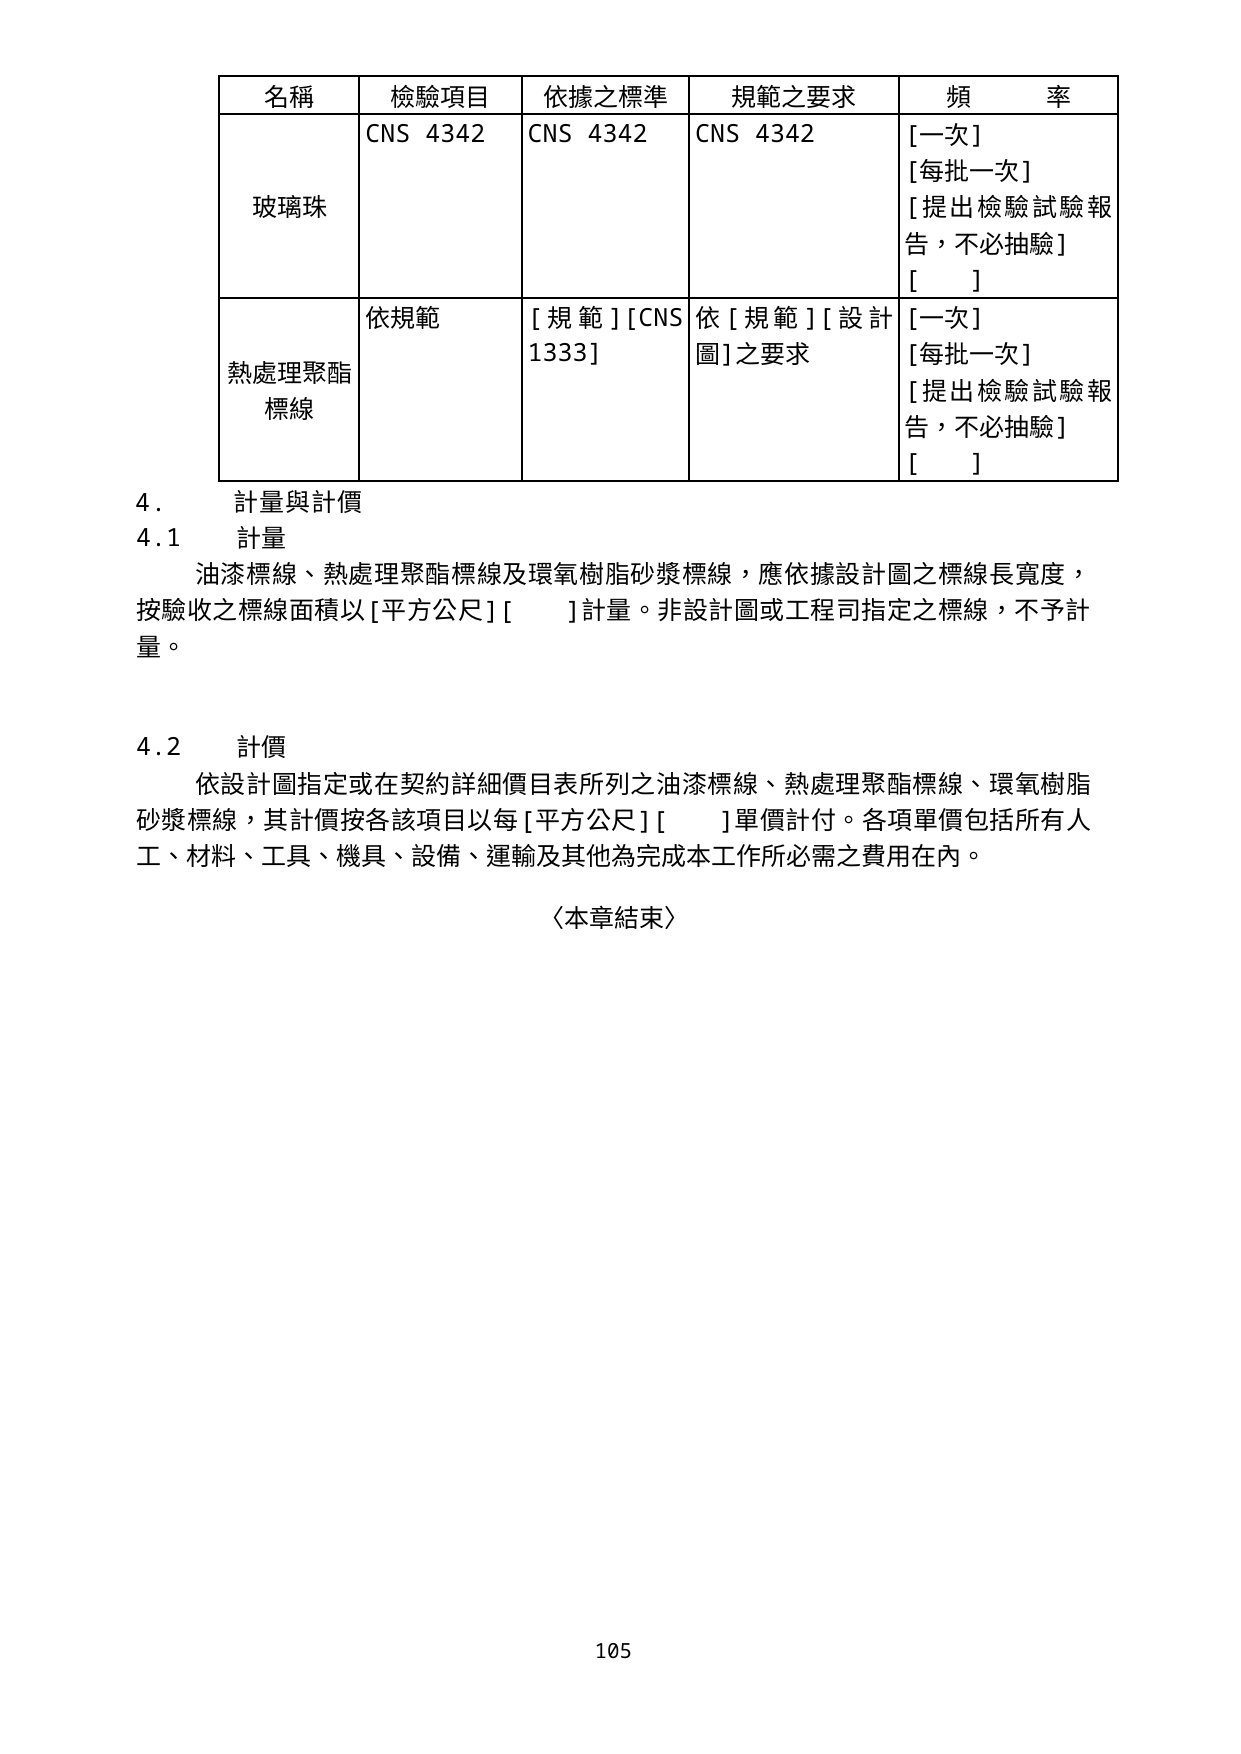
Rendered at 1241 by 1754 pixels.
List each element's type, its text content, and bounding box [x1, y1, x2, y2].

table_cell CNS 4342 [690, 115, 898, 297]
table_cell [一次] [每批一次] [提出檢驗試驗報告，不必抽驗] [ ] [900, 299, 1117, 480]
table_cell CNS 4342 [523, 115, 688, 297]
table_cell CNS 4342 [360, 115, 521, 297]
table_cell 依規範 [360, 299, 521, 480]
text 4.2 計價 [136, 728, 1092, 764]
table_cell [規範][CNS 1333] [523, 299, 688, 480]
text 4. 計量與計價 [124, 482, 1092, 518]
table_header 頻 率 [900, 77, 1117, 113]
text 油漆標線、熱處理聚酯標線及環氧樹脂砂漿標線，應依據設計圖之標線長寬度，按驗收之標線面積以[平方公尺][ ]計量。非設計圖或工程司指定之標線，不予計量。 [136, 554, 1092, 663]
text 4.1 計量 [136, 518, 1092, 554]
table_cell 依[規範][設計圖]之要求 [690, 299, 898, 480]
table_header 檢驗項目 [360, 77, 521, 113]
table_header 依據之標準 [523, 77, 688, 113]
text 依設計圖指定或在契約詳細價目表所列之油漆標線、熱處理聚酯標線、環氧樹脂砂漿標線，其計價按各該項目以每[平方公尺][ ]單價計付。各項單價包括所有人工、材料、工具、機具、設備、運輸及其他為完成本工作所必需之費用在內。 [136, 764, 1092, 873]
table_header 名稱 [220, 77, 358, 113]
table_cell [一次] [每批一次] [提出檢驗試驗報告，不必抽驗] [ ] [900, 115, 1117, 297]
table_cell 玻璃珠 [220, 115, 358, 297]
table_cell 熱處理聚酯標線 [220, 299, 358, 480]
text 〈本章結束〉 [136, 898, 1092, 935]
table_header 規範之要求 [690, 77, 898, 113]
